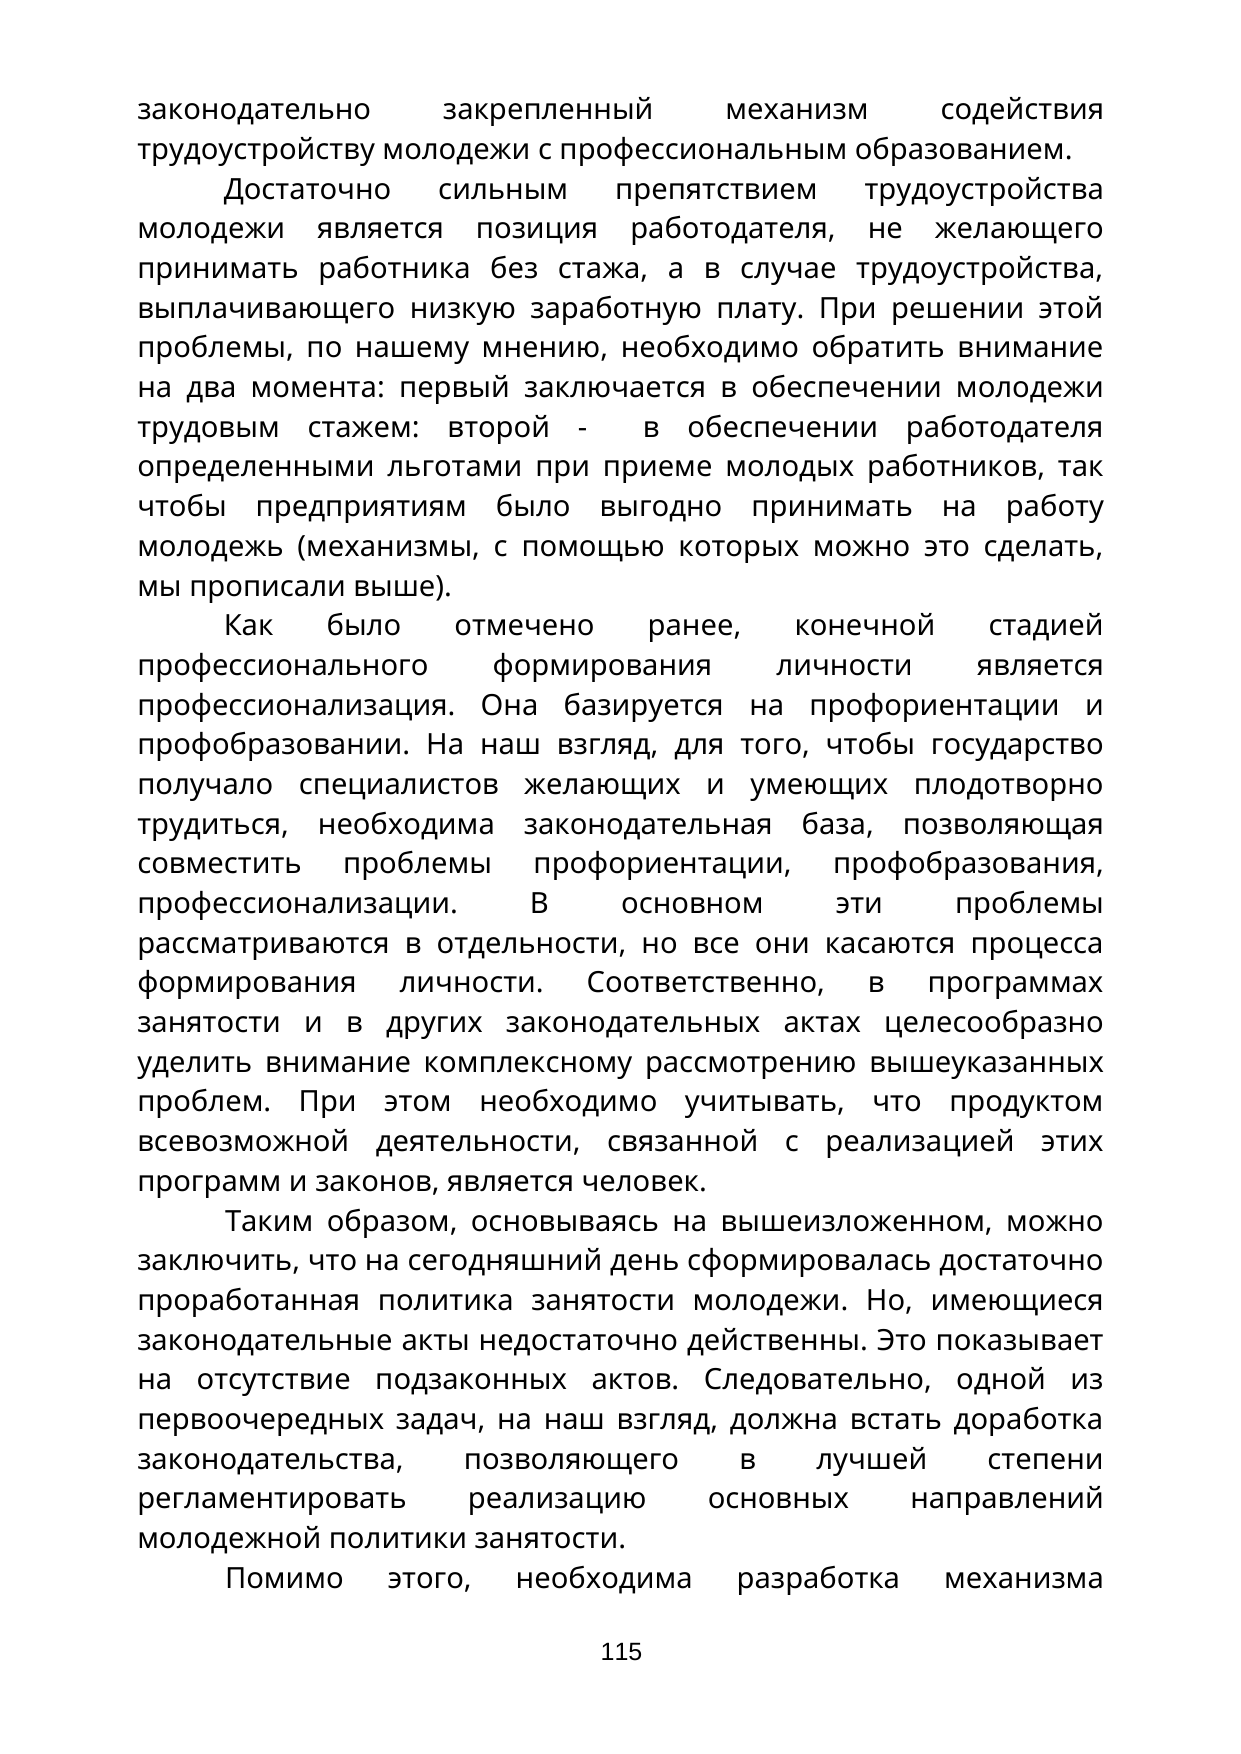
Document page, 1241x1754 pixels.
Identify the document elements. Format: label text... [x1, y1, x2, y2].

text законодательно закрепленный механизм содействия трудоустройству молодежи с профессиональным образованием. [137, 88, 1104, 168]
text Достаточно сильным препятствием трудоустройства молодежи является позиция работодателя, не желающего принимать работника без стажа, а в случае трудоустройства, выплачивающего низкую заработную плату. При решении этой проблемы, по нашему мнению, необходимо обратить внимание на два момента: первый заключается в обеспечении молодежи трудовым стажем: второй - в обеспечении работодателя определенными льготами при приеме молодых работников, так чтобы предприятиям было выгодно принимать на работу молодежь (механизмы, с помощью которых можно это сделать, мы прописали выше). [137, 168, 1104, 604]
text Как было отмечено ранее, конечной стадией профессионального формирования личности является профессионализация. Она базируется на профориентации и профобразовании. На наш взгляд, для того, чтобы государство получало специалистов желающих и умеющих плодотворно трудиться, необходима законодательная база, позволяющая совместить проблемы профориентации, профобразования, профессионализации. В основном эти проблемы рассматриваются в отдельности, но все они касаются процесса формирования личности. Соответственно, в программах занятости и в других законодательных актах целесообразно уделить внимание комплексному рассмотрению вышеуказанных проблем. При этом необходимо учитывать, что продуктом всевозможной деятельности, связанной с реализацией этих программ и законов, является человек. [137, 604, 1104, 1200]
text Таким образом, основываясь на вышеизложенном, можно заключить, что на сегодняшний день сформировалась достаточно проработанная политика занятости молодежи. Но, имеющиеся законодательные акты недостаточно действенны. Это показывает на отсутствие подзаконных актов. Следовательно, одной из первоочередных задач, на наш взгляд, должна встать доработка законодательства, позволяющего в лучшей степени регламентировать реализацию основных направлений молодежной политики занятости. [137, 1200, 1104, 1557]
text Помимо этого, необходима разработка механизма [137, 1557, 1104, 1597]
